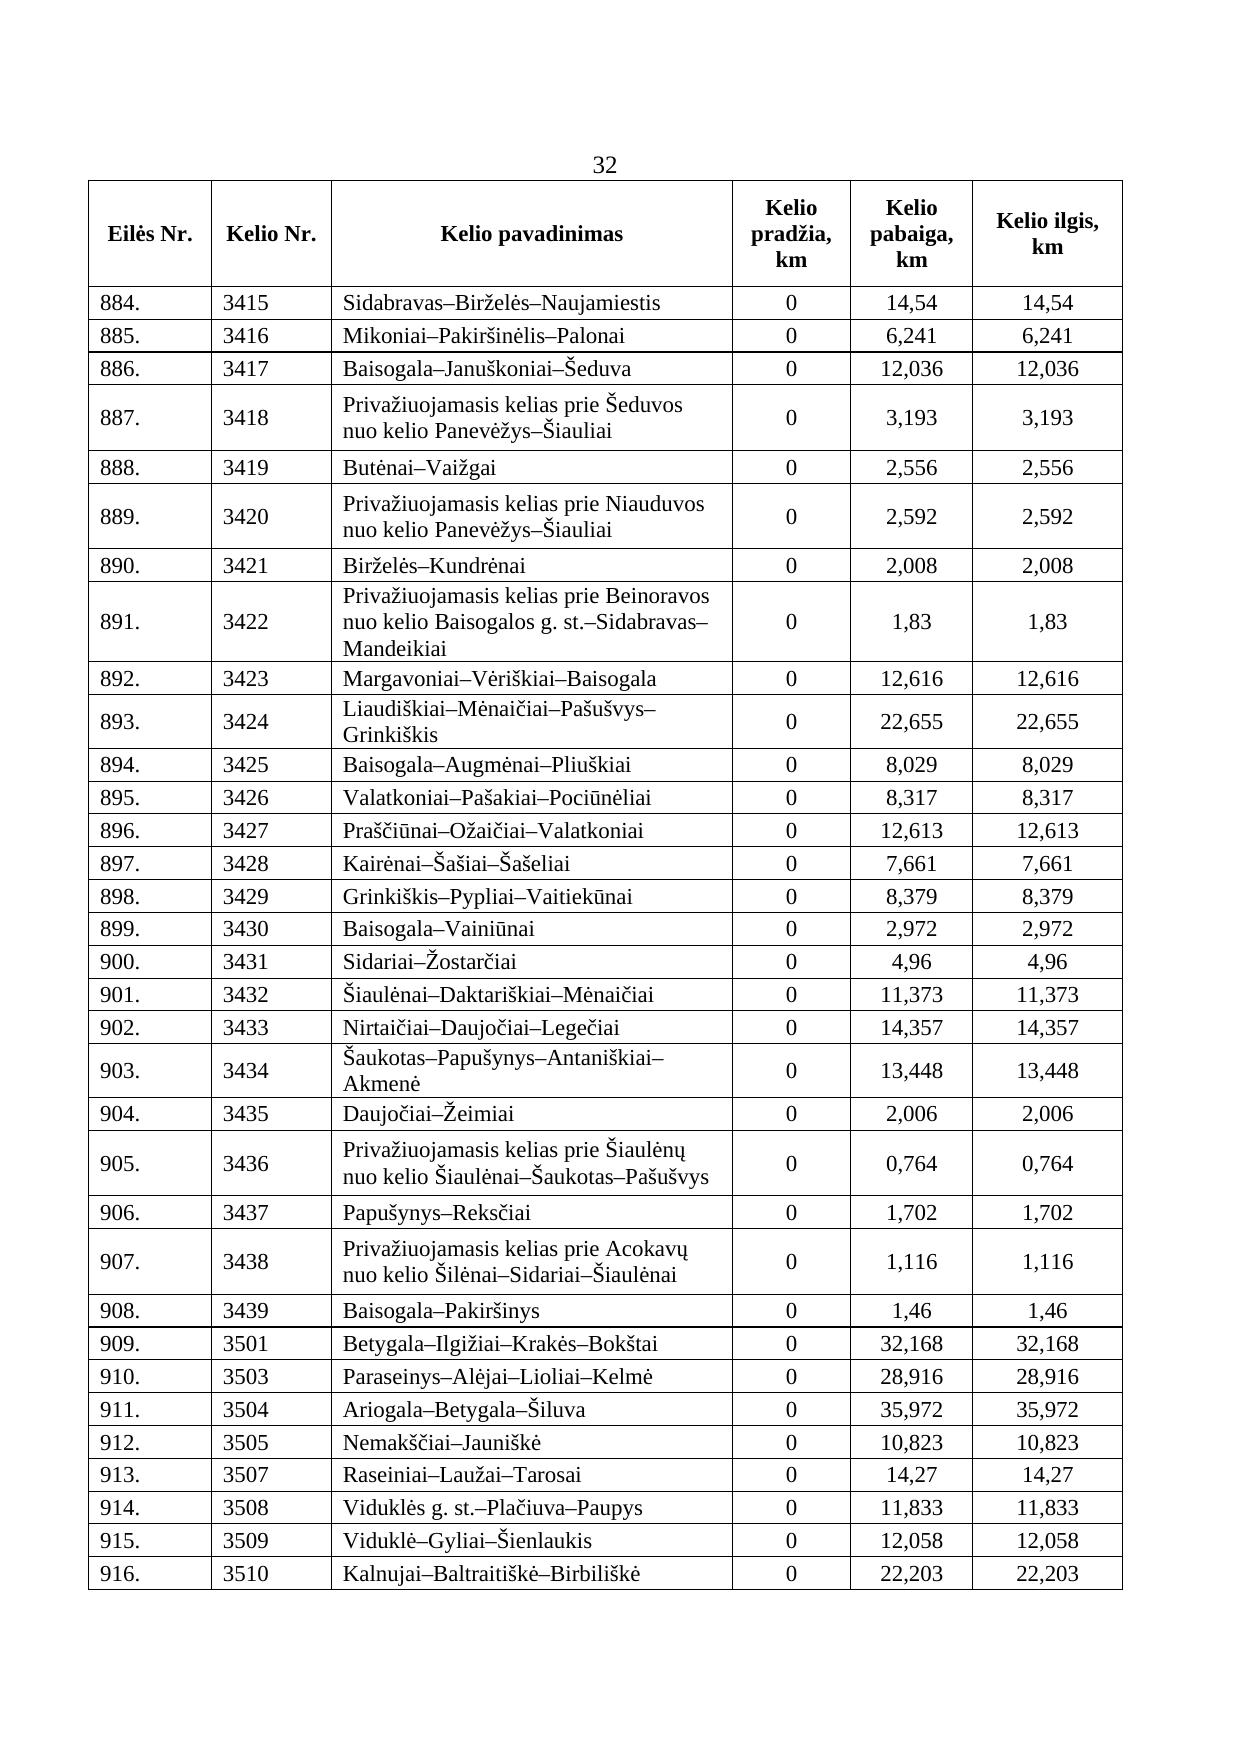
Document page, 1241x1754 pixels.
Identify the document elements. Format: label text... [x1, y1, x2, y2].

table_cell 3433 [212, 1011, 331, 1043]
table_cell 913. [89, 1459, 211, 1491]
table_cell 1,83 [851, 582, 972, 661]
table_cell 11,833 [973, 1492, 1122, 1523]
table_cell 0 [733, 1044, 850, 1097]
table_cell Privažiuojamasis kelias prie Niauduvos nuo kelio Panevėžys–Šiauliai [332, 484, 732, 548]
table_cell Paraseinys–Alėjai–Lioliai–Kelmė [332, 1360, 732, 1392]
table_cell 3424 [212, 695, 331, 748]
table_cell 7,661 [851, 847, 972, 879]
table_cell 3420 [212, 484, 331, 548]
table_cell 2,592 [973, 484, 1122, 548]
table_cell 3432 [212, 979, 331, 1010]
table_cell 0 [733, 1131, 850, 1195]
table_cell 909. [89, 1328, 211, 1359]
table_cell 2,556 [851, 451, 972, 483]
table_cell 11,373 [851, 979, 972, 1010]
table_cell 14,54 [973, 287, 1122, 318]
table_cell 1,83 [973, 582, 1122, 661]
table_cell 2,972 [973, 913, 1122, 944]
table_cell 886. [89, 353, 211, 384]
table_cell 896. [89, 814, 211, 846]
table_cell 4,96 [851, 946, 972, 977]
table_cell 1,116 [973, 1229, 1122, 1294]
table_cell 3418 [212, 385, 331, 450]
table_cell 891. [89, 582, 211, 661]
table_cell 894. [89, 749, 211, 781]
table_cell 8,379 [851, 880, 972, 912]
table_cell Margavoniai–Vėriškiai–Baisogala [332, 662, 732, 694]
table_cell 0 [733, 287, 850, 318]
table_cell 902. [89, 1011, 211, 1043]
table_cell 0 [733, 353, 850, 384]
table_cell Baisogala–Pakiršinys [332, 1295, 732, 1326]
table_cell 0 [733, 1492, 850, 1523]
table_cell 12,036 [973, 353, 1122, 384]
table_cell 14,357 [851, 1011, 972, 1043]
table_cell 13,448 [851, 1044, 972, 1097]
table_cell Privažiuojamasis kelias prie Šiaulėnų nuo kelio Šiaulėnai–Šaukotas–Pašušvys [332, 1131, 732, 1195]
table_cell 35,972 [851, 1393, 972, 1425]
table_cell 904. [89, 1098, 211, 1129]
table_cell 1,702 [973, 1196, 1122, 1228]
table_cell Daujočiai–Žeimiai [332, 1098, 732, 1129]
table_cell Valatkoniai–Pašakiai–Pociūnėliai [332, 782, 732, 813]
table_cell 893. [89, 695, 211, 748]
table_cell Sidariai–Žostarčiai [332, 946, 732, 977]
table_cell Baisogala–Januškoniai–Šeduva [332, 353, 732, 384]
table_cell 915. [89, 1524, 211, 1556]
table_cell 0 [733, 1328, 850, 1359]
table_cell 12,613 [973, 814, 1122, 846]
table_cell 3501 [212, 1328, 331, 1359]
table_cell Praščiūnai–Ožaičiai–Valatkoniai [332, 814, 732, 846]
table_cell 14,27 [851, 1459, 972, 1491]
table_cell 8,317 [851, 782, 972, 813]
table_cell 8,317 [973, 782, 1122, 813]
table_cell Sidabravas–Birželės–Naujamiestis [332, 287, 732, 318]
table_cell 892. [89, 662, 211, 694]
table_cell 35,972 [973, 1393, 1122, 1425]
table_cell 3427 [212, 814, 331, 846]
table_cell 0 [733, 946, 850, 977]
table_cell 6,241 [973, 320, 1122, 351]
table_cell 0 [733, 549, 850, 581]
table_cell 14,54 [851, 287, 972, 318]
table_cell 889. [89, 484, 211, 548]
table_cell 1,46 [973, 1295, 1122, 1326]
table_cell 3438 [212, 1229, 331, 1294]
table_cell 3416 [212, 320, 331, 351]
table_cell 895. [89, 782, 211, 813]
table_cell 10,823 [973, 1426, 1122, 1458]
table_cell 0 [733, 385, 850, 450]
table_cell Butėnai–Vaižgai [332, 451, 732, 483]
table_cell 3428 [212, 847, 331, 879]
table_cell Baisogala–Augmėnai–Pliuškiai [332, 749, 732, 781]
table_cell 3510 [212, 1557, 331, 1589]
table_cell 8,029 [973, 749, 1122, 781]
table_cell 32,168 [851, 1328, 972, 1359]
table_cell 888. [89, 451, 211, 483]
table_cell Baisogala–Vainiūnai [332, 913, 732, 944]
table_cell 3421 [212, 549, 331, 581]
table_cell Nirtaičiai–Daujočiai–Legečiai [332, 1011, 732, 1043]
table_cell 0 [733, 1295, 850, 1326]
table_cell 0 [733, 1360, 850, 1392]
table_cell 2,008 [851, 549, 972, 581]
table_cell 0 [733, 1011, 850, 1043]
table_cell 0 [733, 1196, 850, 1228]
table_header Kelio pradžia, km [733, 181, 850, 286]
table_cell 3434 [212, 1044, 331, 1097]
table_cell 3505 [212, 1426, 331, 1458]
table_cell 3504 [212, 1393, 331, 1425]
table_cell Viduklės g. st.–Plačiuva–Paupys [332, 1492, 732, 1523]
table_cell 901. [89, 979, 211, 1010]
table_cell 0,764 [851, 1131, 972, 1195]
table_cell Betygala–Ilgižiai–Krakės–Bokštai [332, 1328, 732, 1359]
table_cell 22,203 [973, 1557, 1122, 1589]
table_cell 8,379 [973, 880, 1122, 912]
table_cell 2,006 [851, 1098, 972, 1129]
table_cell Ariogala–Betygala–Šiluva [332, 1393, 732, 1425]
table_cell 906. [89, 1196, 211, 1228]
table_cell 3430 [212, 913, 331, 944]
table_cell Liaudiškiai–Mėnaičiai–Pašušvys–Grinkiškis [332, 695, 732, 748]
table_cell Privažiuojamasis kelias prie Beinoravos nuo kelio Baisogalos g. st.–Sidabravas–Mandeikiai [332, 582, 732, 661]
table_cell 22,655 [973, 695, 1122, 748]
table_cell 911. [89, 1393, 211, 1425]
table_cell 3509 [212, 1524, 331, 1556]
table_cell 0 [733, 320, 850, 351]
table_cell 1,702 [851, 1196, 972, 1228]
table_cell 897. [89, 847, 211, 879]
table_cell 885. [89, 320, 211, 351]
table_cell 3422 [212, 582, 331, 661]
table_cell 914. [89, 1492, 211, 1523]
table_cell 32,168 [973, 1328, 1122, 1359]
table_cell Birželės–Kundrėnai [332, 549, 732, 581]
table_cell 12,058 [851, 1524, 972, 1556]
table_cell 0 [733, 814, 850, 846]
table_cell 3437 [212, 1196, 331, 1228]
table_cell 0 [733, 913, 850, 944]
table_cell 3415 [212, 287, 331, 318]
table_cell 3426 [212, 782, 331, 813]
table_cell 898. [89, 880, 211, 912]
table_cell 2,972 [851, 913, 972, 944]
table_cell 907. [89, 1229, 211, 1294]
table_cell 905. [89, 1131, 211, 1195]
table_header Kelio ilgis, km [973, 181, 1122, 286]
table_cell Privažiuojamasis kelias prie Šeduvos nuo kelio Panevėžys–Šiauliai [332, 385, 732, 450]
table_cell 2,008 [973, 549, 1122, 581]
table_cell 14,357 [973, 1011, 1122, 1043]
table_cell 884. [89, 287, 211, 318]
table_cell 1,116 [851, 1229, 972, 1294]
table_cell 22,655 [851, 695, 972, 748]
table_header Kelio Nr. [212, 181, 331, 286]
table_cell Viduklė–Gyliai–Šienlaukis [332, 1524, 732, 1556]
table_cell 3507 [212, 1459, 331, 1491]
table_cell Grinkiškis–Pypliai–Vaitiekūnai [332, 880, 732, 912]
table_cell Papušynys–Reksčiai [332, 1196, 732, 1228]
table_cell 0 [733, 782, 850, 813]
table_cell Šaukotas–Papušynys–Antaniškiai–Akmenė [332, 1044, 732, 1097]
table_cell 11,833 [851, 1492, 972, 1523]
table_cell Mikoniai–Pakiršinėlis–Palonai [332, 320, 732, 351]
table_cell 0,764 [973, 1131, 1122, 1195]
table_cell Nemakščiai–Jauniškė [332, 1426, 732, 1458]
table_cell 0 [733, 979, 850, 1010]
table_cell 0 [733, 749, 850, 781]
table_cell 0 [733, 1524, 850, 1556]
table_cell 0 [733, 1098, 850, 1129]
table_cell 903. [89, 1044, 211, 1097]
table_header Kelio pavadinimas [332, 181, 732, 286]
table_cell 28,916 [851, 1360, 972, 1392]
table_cell 0 [733, 1426, 850, 1458]
table_cell 7,661 [973, 847, 1122, 879]
table_cell 916. [89, 1557, 211, 1589]
table_cell 3436 [212, 1131, 331, 1195]
table_cell 28,916 [973, 1360, 1122, 1392]
table_cell 3508 [212, 1492, 331, 1523]
table_cell 4,96 [973, 946, 1122, 977]
table_cell 3423 [212, 662, 331, 694]
table_cell 2,006 [973, 1098, 1122, 1129]
table_cell 3,193 [851, 385, 972, 450]
table_cell 908. [89, 1295, 211, 1326]
table_cell 0 [733, 880, 850, 912]
table_cell 12,613 [851, 814, 972, 846]
table_cell 0 [733, 662, 850, 694]
table_cell 0 [733, 1557, 850, 1589]
table_cell 899. [89, 913, 211, 944]
table_cell 3425 [212, 749, 331, 781]
table_cell 2,592 [851, 484, 972, 548]
table_header Kelio pabaiga, km [851, 181, 972, 286]
table_cell 900. [89, 946, 211, 977]
table_cell 0 [733, 695, 850, 748]
table_cell 0 [733, 1393, 850, 1425]
table_cell Šiaulėnai–Daktariškiai–Mėnaičiai [332, 979, 732, 1010]
table_cell 12,616 [973, 662, 1122, 694]
table_cell 6,241 [851, 320, 972, 351]
table_cell 3503 [212, 1360, 331, 1392]
table_cell 890. [89, 549, 211, 581]
table_cell 887. [89, 385, 211, 450]
table_cell 12,036 [851, 353, 972, 384]
table_cell 3439 [212, 1295, 331, 1326]
table_cell 3431 [212, 946, 331, 977]
table_cell 8,029 [851, 749, 972, 781]
table_cell 912. [89, 1426, 211, 1458]
table_cell 910. [89, 1360, 211, 1392]
table_cell 3429 [212, 880, 331, 912]
table_cell 3,193 [973, 385, 1122, 450]
table_cell 2,556 [973, 451, 1122, 483]
table_cell 10,823 [851, 1426, 972, 1458]
table_cell 3435 [212, 1098, 331, 1129]
table_cell Privažiuojamasis kelias prie Acokavų nuo kelio Šilėnai–Sidariai–Šiaulėnai [332, 1229, 732, 1294]
table_cell Raseiniai–Laužai–Tarosai [332, 1459, 732, 1491]
table_cell 22,203 [851, 1557, 972, 1589]
table_cell 3417 [212, 353, 331, 384]
table_cell 14,27 [973, 1459, 1122, 1491]
table_cell 12,058 [973, 1524, 1122, 1556]
table_cell 13,448 [973, 1044, 1122, 1097]
table_cell 12,616 [851, 662, 972, 694]
table_header Eilės Nr. [89, 181, 211, 286]
table_cell 11,373 [973, 979, 1122, 1010]
table_cell 0 [733, 582, 850, 661]
table_cell 0 [733, 451, 850, 483]
table_cell 3419 [212, 451, 331, 483]
table_cell Kalnujai–Baltraitiškė–Birbiliškė [332, 1557, 732, 1589]
table_cell 0 [733, 847, 850, 879]
table_cell 0 [733, 1459, 850, 1491]
table_cell 0 [733, 1229, 850, 1294]
table_cell 1,46 [851, 1295, 972, 1326]
table_cell Kairėnai–Šašiai–Šašeliai [332, 847, 732, 879]
table_cell 0 [733, 484, 850, 548]
